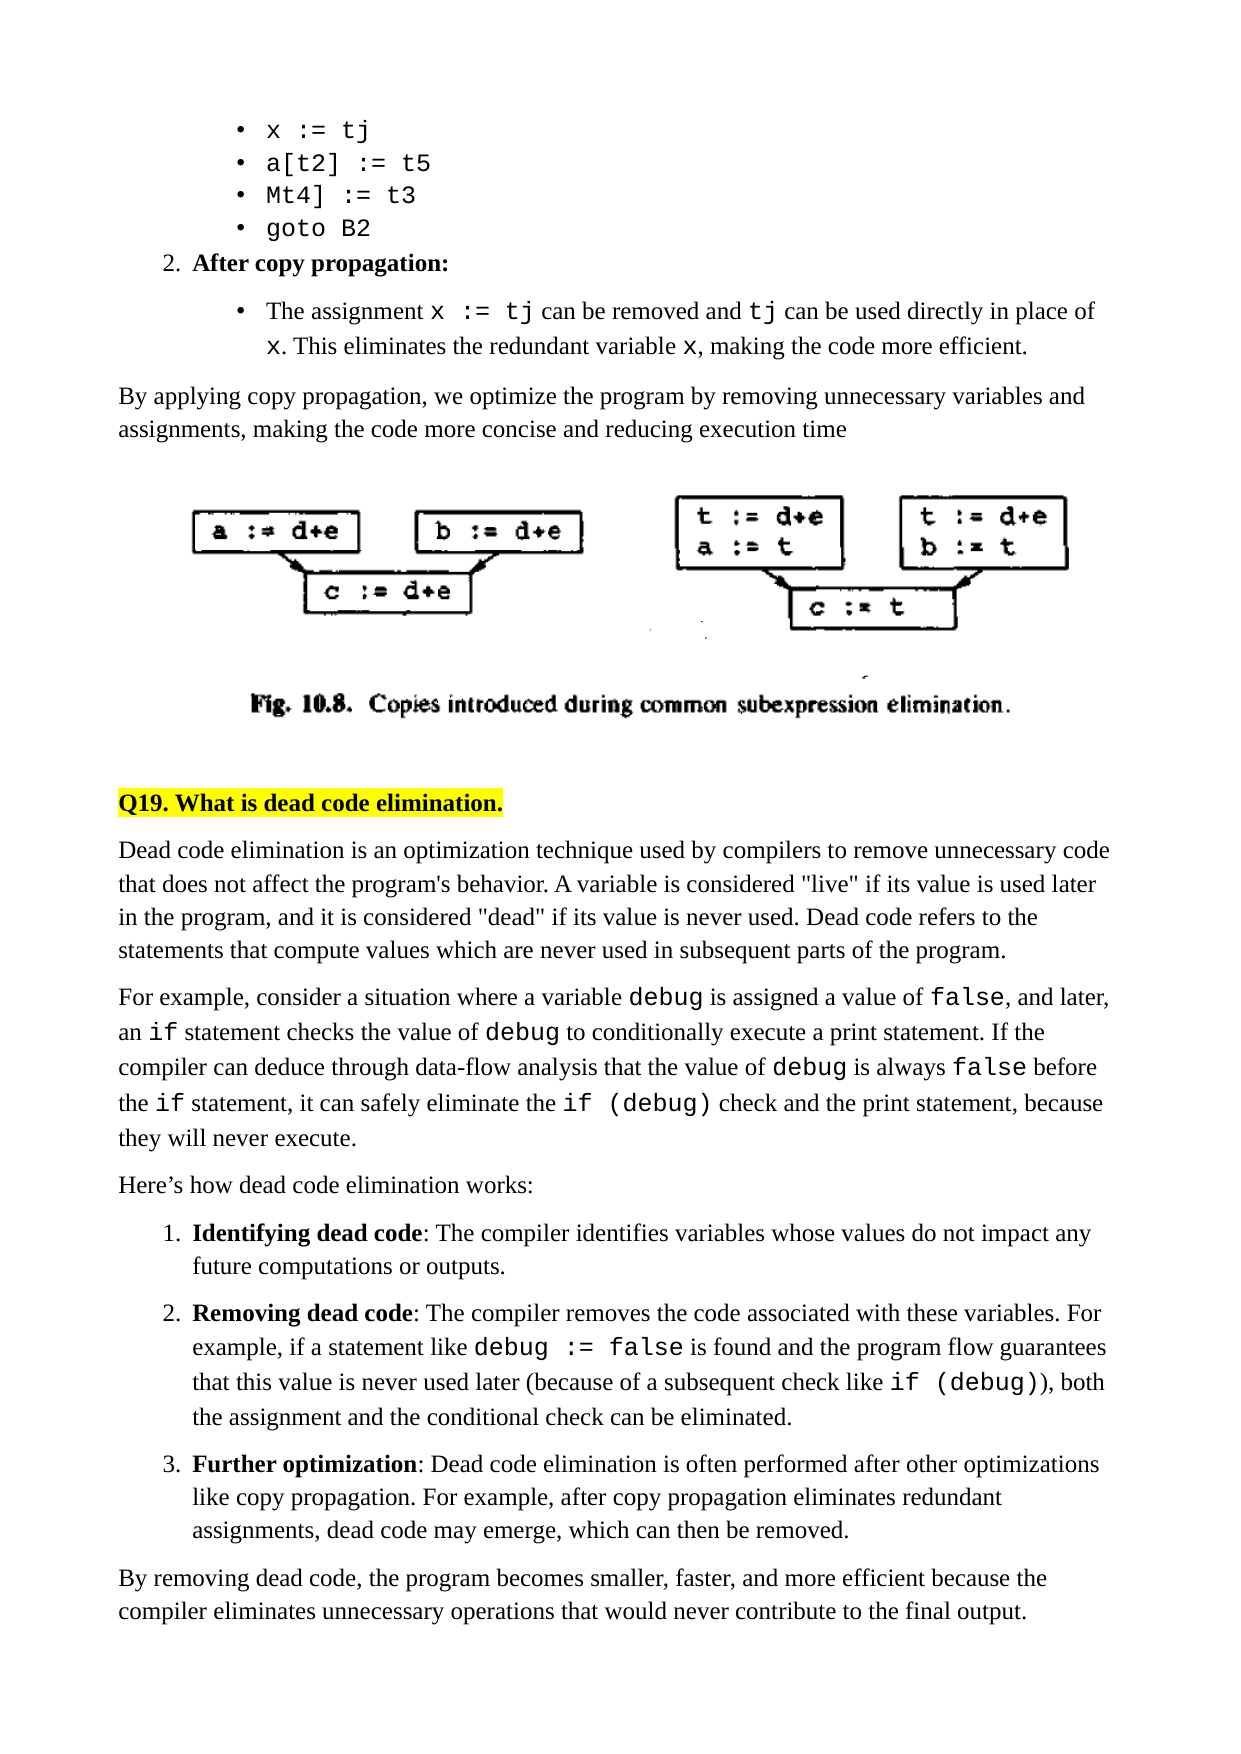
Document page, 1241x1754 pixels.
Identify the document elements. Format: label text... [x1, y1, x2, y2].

list Further optimization: Dead code elimination is often performed after other optimizations like copy propagation. For example, after copy propagation eliminates redundant assignments, dead code may emerge, which can then be removed. [162, 1449, 1122, 1544]
list Removing dead code: The compiler removes the code associated with these variables. For example, if a statement like debug := false is found and the program flow guarantees that this value is never used later (because of a subsequent check like if (debug)), both the assignment and the conditional check can be eliminated. [162, 1298, 1122, 1431]
list a[t2] := t5 [236, 151, 1122, 179]
picture [170, 479, 1070, 737]
text Dead code elimination is an optimization technique used by compilers to remove unnecessary code that does not affect the program's behavior. A variable is considered "live" if its value is used later in the program, and it is considered "dead" if its value is never used. Dead code refers to the statements that compute values which are never used in subsequent parts of the program. [118, 836, 1122, 963]
list Mt4] := t3 [236, 183, 1122, 211]
list goto B2 [236, 216, 1122, 244]
list x := tj [236, 118, 1122, 146]
text By removing dead code, the program becomes smaller, faster, and more efficient because the compiler eliminates unnecessary operations that would never contribute to the final output. [118, 1563, 1122, 1625]
list The assignment x := tj can be removed and tj can be used directly in place of x. This eliminates the redundant variable x, making the code more efficient. [236, 296, 1122, 362]
list Identifying dead code: The compiler identifies variables whose values do not impact any future computations or outputs. [162, 1218, 1122, 1280]
list After copy propagation: [162, 248, 1122, 277]
text Here’s how dead code elimination works: [118, 1170, 1122, 1199]
text Q19. What is dead code elimination. [118, 788, 1122, 817]
text For example, consider a situation where a variable debug is assigned a value of false, and later, an if statement checks the value of debug to conditionally execute a print statement. If the compiler can deduce through data-flow analysis that the value of debug is always false before the if statement, it can safely eliminate the if (debug) check and the print statement, because they will never execute. [118, 982, 1122, 1151]
text By applying copy propagation, we optimize the program by removing unnecessary variables and assignments, making the code more concise and reducing execution time [118, 381, 1122, 443]
